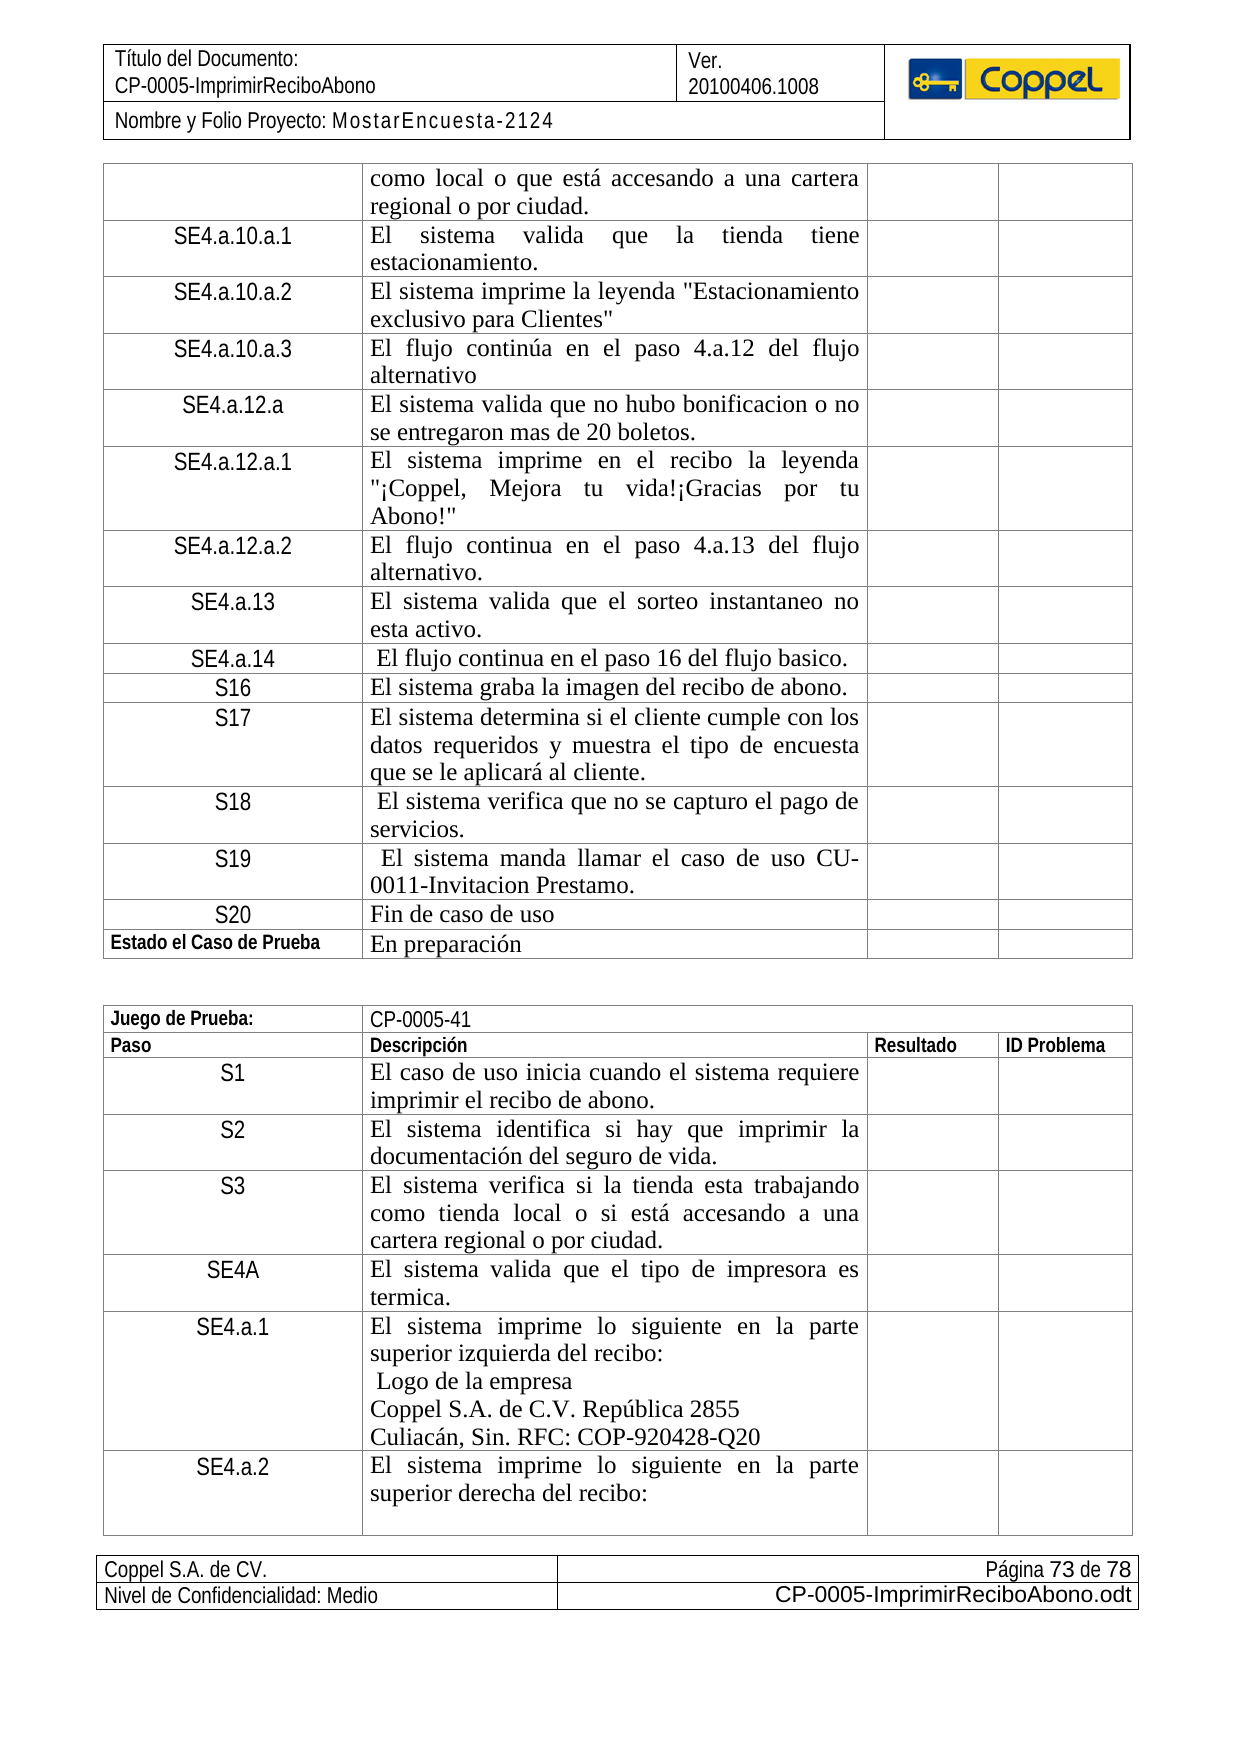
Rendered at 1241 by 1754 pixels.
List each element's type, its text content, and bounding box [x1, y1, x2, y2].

table_cell El sistema imprime la leyenda "Estacionamiento exclusivo para Clientes" [363, 277, 867, 333]
table_cell El sistema imprime lo siguiente en la parte superior izquierda del recibo: Logo de la empresa Coppel S.A. de C.V. República 2855 Culiacán, Sin. RFC: COP-920428-Q20 [363, 1312, 867, 1450]
table_cell [999, 644, 1132, 672]
table_cell El sistema valida que la tienda tiene estacionamiento. [363, 221, 867, 276]
table_cell S1 [104, 1058, 362, 1114]
table_cell Paso [104, 1033, 362, 1057]
table_cell El sistema verifica si la tienda esta trabajando como tienda local o si está accesando a una cartera regional o por ciudad. [363, 1171, 867, 1254]
table_cell [999, 447, 1132, 530]
table_cell [999, 277, 1132, 333]
table_cell SE4.a.12.a.2 [104, 531, 362, 586]
table_cell SE4.a.10.a.2 [104, 277, 362, 333]
table_cell En preparación [363, 930, 867, 958]
table_cell SE4.a.10.a.1 [104, 221, 362, 276]
table_cell SE4.a.1 [104, 1312, 362, 1450]
table_cell [999, 531, 1132, 586]
table_cell [868, 1312, 998, 1450]
table_cell [868, 1255, 998, 1311]
table_cell [868, 674, 998, 702]
table_cell [999, 164, 1132, 220]
table_cell [868, 531, 998, 586]
table_cell [868, 787, 998, 843]
table_header Juego de Prueba: [104, 1006, 362, 1032]
table_cell [999, 674, 1132, 702]
table_cell [999, 703, 1132, 786]
table_cell SE4.a.14 [104, 644, 362, 672]
table_cell [999, 587, 1132, 643]
table_cell El flujo continua en el paso 4.a.13 del flujo alternativo. [363, 531, 867, 586]
table_cell SE4.a.12.a.1 [104, 447, 362, 530]
table_cell El sistema imprime en el recibo la leyenda "¡Coppel, Mejora tu vida!¡Gracias por tu Abono!" [363, 447, 867, 530]
table_cell [999, 1312, 1132, 1450]
table_cell [868, 587, 998, 643]
table_cell [999, 221, 1132, 276]
table_header CP-0005-41 [363, 1006, 1132, 1032]
table_cell como local o que está accesando a una cartera regional o por ciudad. [363, 164, 867, 220]
table_cell [999, 1058, 1132, 1114]
table_cell [868, 164, 998, 220]
table_cell El sistema manda llamar el caso de uso CU-0011-Invitacion Prestamo. [363, 844, 867, 899]
table_cell [868, 930, 998, 958]
table_cell SE4.a.10.a.3 [104, 334, 362, 389]
table_cell [868, 900, 998, 929]
table_cell El flujo continua en el paso 16 del flujo basico. [363, 644, 867, 672]
table_cell El sistema graba la imagen del recibo de abono. [363, 674, 867, 702]
table_cell [999, 930, 1132, 958]
table_cell SE4.a.2 [104, 1451, 362, 1534]
table_cell [999, 1451, 1132, 1534]
table_cell S18 [104, 787, 362, 843]
table_cell El sistema determina si el cliente cumple con los datos requeridos y muestra el tipo de encuesta que se le aplicará al cliente. [363, 703, 867, 786]
table_cell El sistema valida que el tipo de impresora es termica. [363, 1255, 867, 1311]
table_cell [104, 164, 362, 220]
table_cell [999, 334, 1132, 389]
table_cell [999, 787, 1132, 843]
table_cell Resultado [868, 1033, 998, 1057]
table_cell [868, 277, 998, 333]
table_cell S16 [104, 674, 362, 702]
table_cell S3 [104, 1171, 362, 1254]
table_cell ID Problema [999, 1033, 1132, 1057]
table_cell S2 [104, 1115, 362, 1170]
table_cell [868, 844, 998, 899]
table_cell [868, 644, 998, 672]
table_cell [999, 900, 1132, 929]
table_cell [868, 221, 998, 276]
table_cell SE4.a.12.a [104, 390, 362, 446]
table_cell [999, 1255, 1132, 1311]
table_cell [868, 1171, 998, 1254]
table_cell [999, 390, 1132, 446]
table_cell Fin de caso de uso [363, 900, 867, 929]
table_cell Descripción [363, 1033, 867, 1057]
table_cell S17 [104, 703, 362, 786]
table_cell El sistema identifica si hay que imprimir la documentación del seguro de vida. [363, 1115, 867, 1170]
table_cell El sistema imprime lo siguiente en la parte superior derecha del recibo: [363, 1451, 867, 1534]
table_cell El sistema valida que el sorteo instantaneo no esta activo. [363, 587, 867, 643]
table_cell [999, 844, 1132, 899]
table_cell [868, 390, 998, 446]
table_cell Estado el Caso de Prueba [104, 930, 362, 958]
table_cell [868, 703, 998, 786]
table_cell El caso de uso inicia cuando el sistema requiere imprimir el recibo de abono. [363, 1058, 867, 1114]
table_cell [868, 1115, 998, 1170]
table_cell El sistema valida que no hubo bonificacion o no se entregaron mas de 20 boletos. [363, 390, 867, 446]
table_cell [868, 1058, 998, 1114]
table_cell S19 [104, 844, 362, 899]
table_cell [999, 1115, 1132, 1170]
table_cell [868, 447, 998, 530]
table_cell SE4A [104, 1255, 362, 1311]
table_cell [868, 334, 998, 389]
table_cell SE4.a.13 [104, 587, 362, 643]
table_cell El flujo continúa en el paso 4.a.12 del flujo alternativo [363, 334, 867, 389]
table_cell El sistema verifica que no se capturo el pago de servicios. [363, 787, 867, 843]
table_cell [868, 1451, 998, 1534]
table_cell [999, 1171, 1132, 1254]
table_cell S20 [104, 900, 362, 929]
